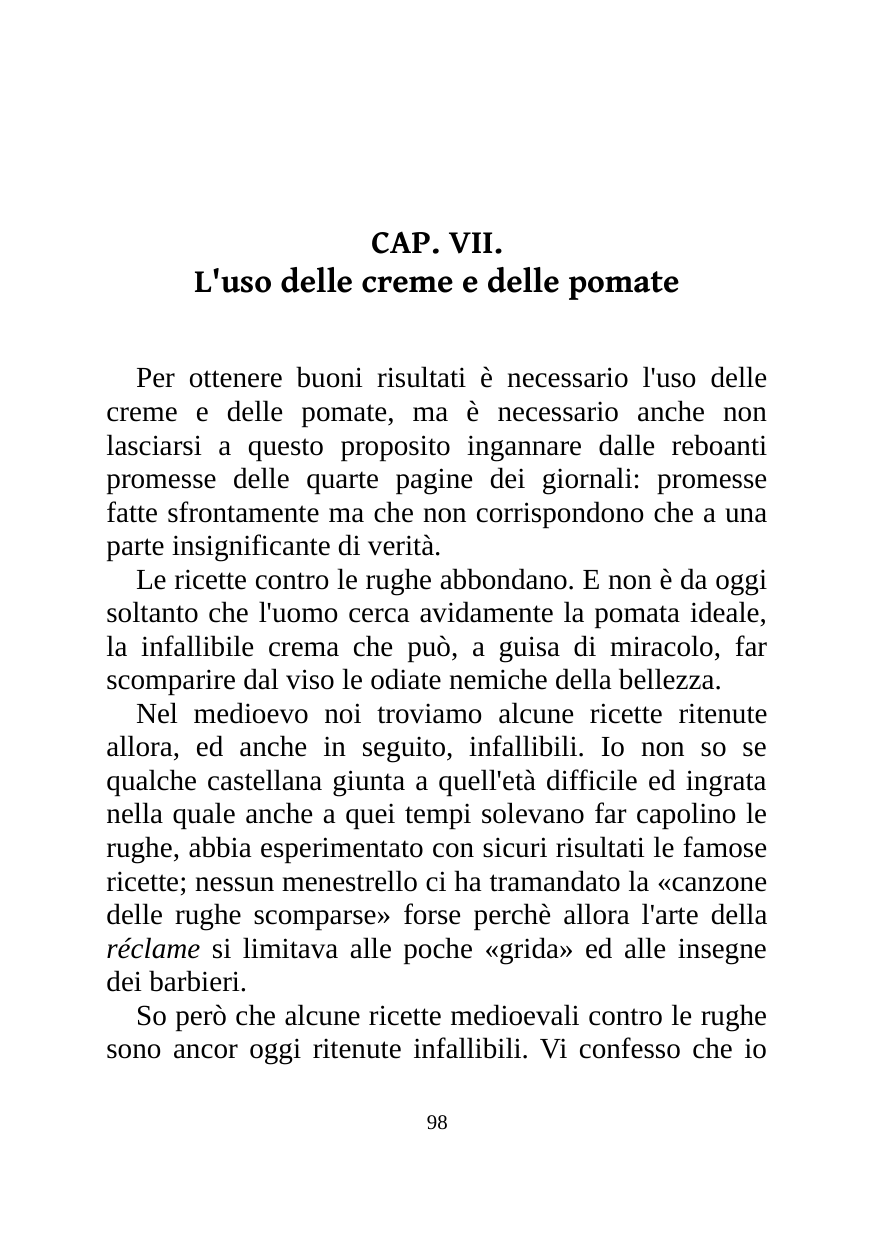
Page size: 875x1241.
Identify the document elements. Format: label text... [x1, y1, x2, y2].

text Nel medioevo noi troviamo alcune ricette ritenute allora, ed anche in seguito, infallibili. Io non so se qualche castellana giunta a quell'età difficile ed ingrata nella quale anche a quei tempi solevano far capolino le rughe, abbia esperimentato con sicuri risultati le famose ricette; nessun menestrello ci ha tramandato la «canzone delle rughe scomparse» forse perchè allora l'arte della réclame si limitava alle poche «grida» ed alle insegne dei barbieri. [106, 696, 768, 998]
text Le ricette contro le rughe abbondano. E non è da oggi soltanto che l'uomo cerca avidamente la pomata ideale, la infallibile crema che può, a guisa di miracolo, far scomparire dal viso le odiate nemiche della bellezza. [106, 562, 768, 696]
text Per ottenere buoni risultati è necessario l'uso delle creme e delle pomate, ma è necessario anche non lasciarsi a questo proposito ingannare dalle reboanti promesse delle quarte pagine dei giornali: promesse fatte sfrontamente ma che non corrispondono che a una parte insignificante di verità. [106, 361, 768, 562]
text So però che alcune ricette medioevali contro le rughe sono ancor oggi ritenute infallibili. Vi confesso che io [106, 998, 768, 1065]
subtitle CAP. VII. L'uso delle creme e delle pomate [106, 224, 768, 301]
